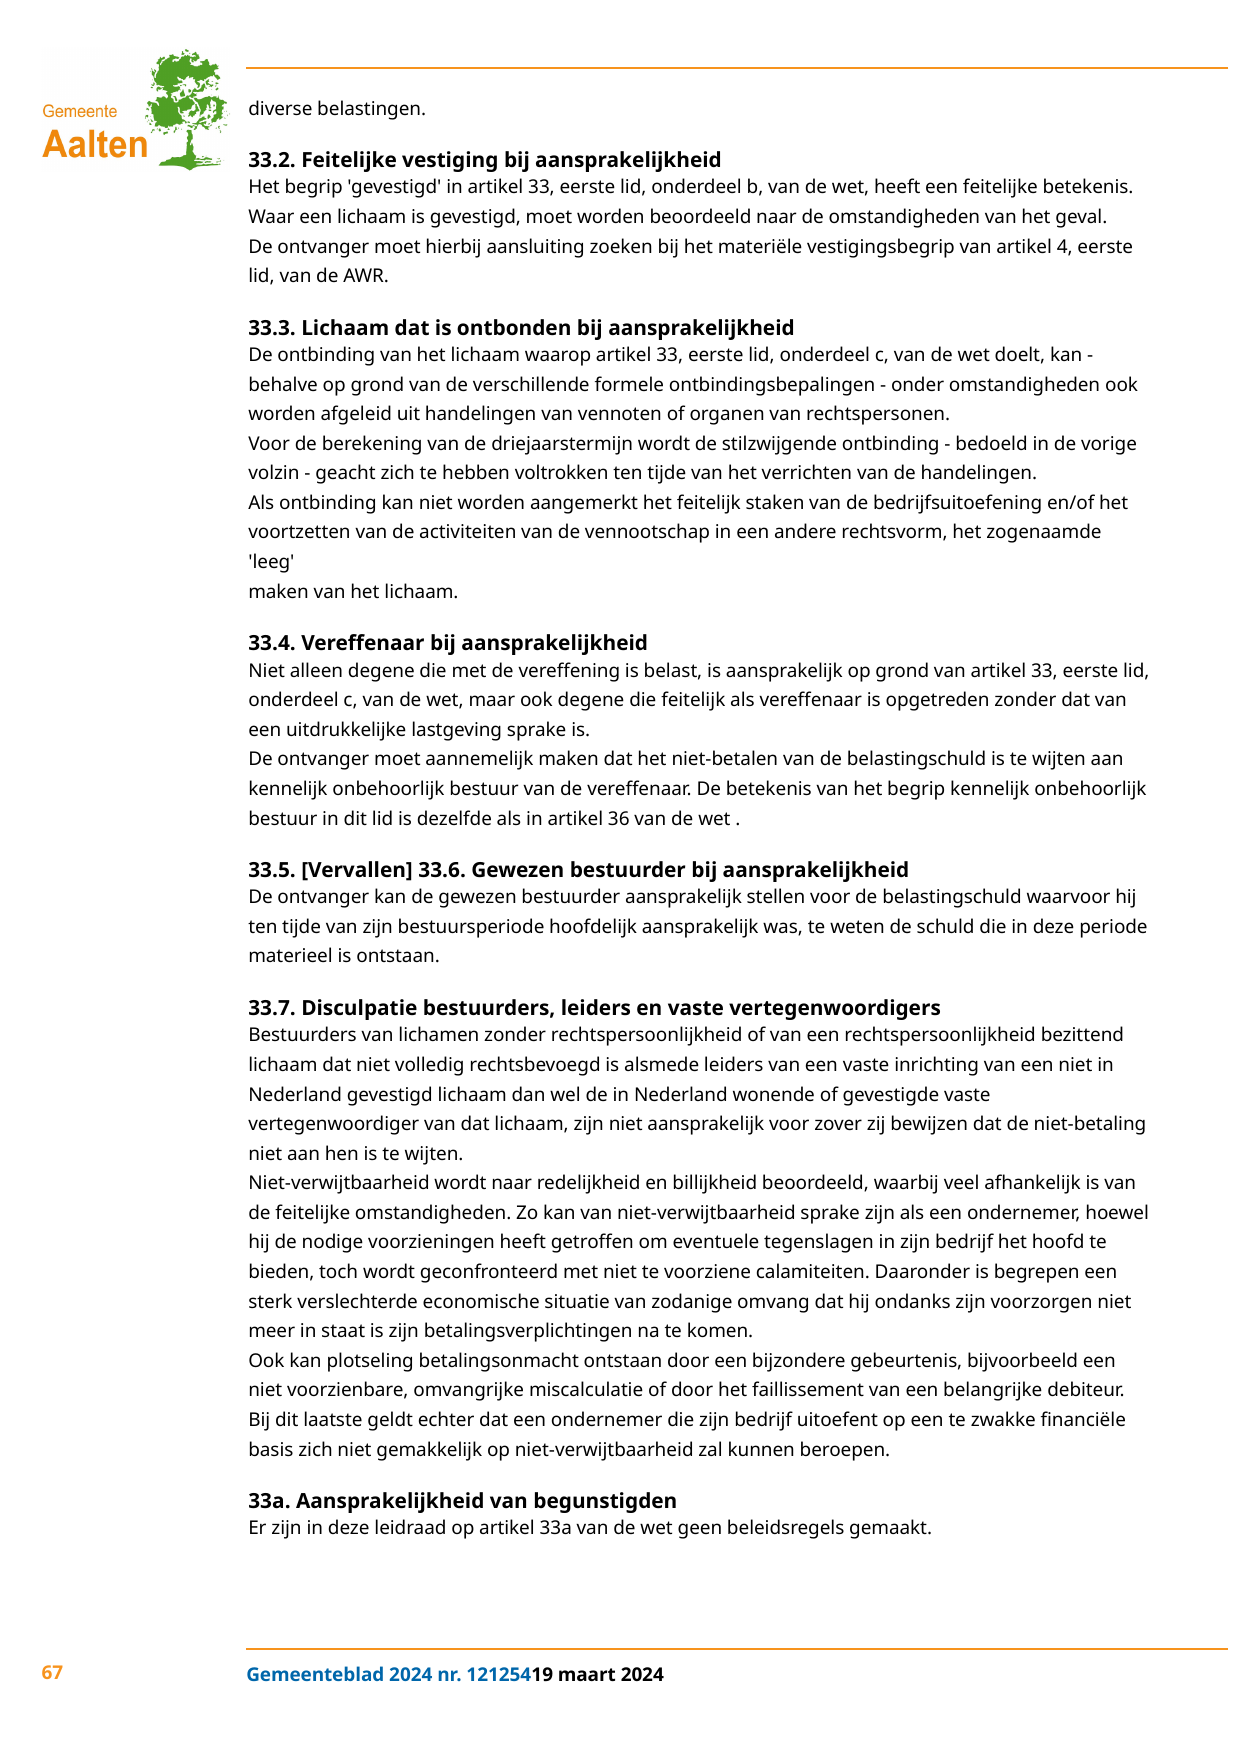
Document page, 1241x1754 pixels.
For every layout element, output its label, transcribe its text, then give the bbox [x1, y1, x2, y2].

text 33.7. Disculpatie bestuurders, leiders en vaste vertegenwoordigers [248, 993, 1152, 1022]
text maken van het lichaam. [248, 578, 1152, 604]
text diverse belastingen. [248, 95, 1152, 121]
text Ook kan plotseling betalingsonmacht ontstaan door een bijzondere gebeurtenis, bijvoorbeeld een niet voorzienbare, omvangrijke miscalculatie of door het faillissement van een belangrijke debiteur. Bij dit laatste geldt echter dat een ondernemer die zijn bedrijf uitoefent op een te zwakke financiële basis zich niet gemakkelijk op niet-verwijtbaarheid zal kunnen beroepen. [248, 1347, 1152, 1461]
text Het begrip 'gevestigd' in artikel 33, eerste lid, onderdeel b, van de wet, heeft een feitelijke betekenis. Waar een lichaam is gevestigd, moet worden beoordeeld naar de omstandigheden van het geval. [248, 174, 1152, 229]
text voortzetten van de activiteiten van de vennootschap in een andere rechtsvorm, het zogenaamde 'leeg' [248, 519, 1152, 574]
text Voor de berekening van de driejaarstermijn wordt de stilzwijgende ontbinding - bedoeld in de vorige volzin - geacht zich te hebben voltrokken ten tijde van het verrichten van de handelingen. [248, 430, 1152, 485]
text 33.2. Feitelijke vestiging bij aansprakelijkheid [248, 145, 1152, 174]
text Niet-verwijtbaarheid wordt naar redelijkheid en billijkheid beoordeeld, waarbij veel afhankelijk is van de feitelijke omstandigheden. Zo kan van niet-verwijtbaarheid sprake zijn als een ondernemer, hoewel hij de nodige voorzieningen heeft getroffen om eventuele tegenslagen in zijn bedrijf het hoofd te bieden, toch wordt geconfronteerd met niet te voorziene calamiteiten. Daaronder is begrepen een sterk verslechterde economische situatie van zodanige omvang dat hij ondanks zijn voorzorgen niet meer in staat is zijn betalingsverplichtingen na te komen. [248, 1169, 1152, 1343]
text 33.5. [Vervallen] 33.6. Gewezen bestuurder bij aansprakelijkheid [248, 855, 1152, 883]
text Bestuurders van lichamen zonder rechtspersoonlijkheid of van een rechtspersoonlijkheid bezittend lichaam dat niet volledig rechtsbevoegd is alsmede leiders van een vaste inrichting van een niet in Nederland gevestigd lichaam dan wel de in Nederland wonende of gevestigde vaste vertegenwoordiger van dat lichaam, zijn niet aansprakelijk voor zover zij bewijzen dat de niet-betaling niet aan hen is te wijten. [248, 1022, 1152, 1166]
text 33.4. Vereffenaar bij aansprakelijkheid [248, 628, 1152, 657]
picture [41, 47, 231, 172]
text De ontvanger moet aannemelijk maken dat het niet-betalen van de belastingschuld is te wijten aan kennelijk onbehoorlijk bestuur van de vereffenaar. De betekenis van het begrip kennelijk onbehoorlijk bestuur in dit lid is dezelfde als in artikel 36 van de wet . [248, 746, 1152, 830]
text onderdeel c, van de wet, maar ook degene die feitelijk als vereffenaar is opgetreden zonder dat van een uitdrukkelijke lastgeving sprake is. [248, 686, 1152, 742]
text Er zijn in deze leidraad op artikel 33a van de wet geen beleidsregels gemaakt. [248, 1514, 1152, 1540]
text De ontbinding van het lichaam waarop artikel 33, eerste lid, onderdeel c, van de wet doelt, kan - behalve op grond van de verschillende formele ontbindingsbepalingen - onder omstandigheden ook worden afgeleid uit handelingen van vennoten of organen van rechtspersonen. [248, 341, 1152, 426]
text Niet alleen degene die met de vereffening is belast, is aansprakelijk op grond van artikel 33, eerste lid, [248, 657, 1152, 682]
text 33a. Aansprakelijkheid van begunstigden [248, 1486, 1152, 1514]
text De ontvanger kan de gewezen bestuurder aansprakelijk stellen voor de belastingschuld waarvoor hij ten tijde van zijn bestuursperiode hoofdelijk aansprakelijk was, te weten de schuld die in deze periode materieel is ontstaan. [248, 883, 1152, 968]
text 33.3. Lichaam dat is ontbonden bij aansprakelijkheid [248, 313, 1152, 341]
text Als ontbinding kan niet worden aangemerkt het feitelijk staken van de bedrijfsuitoefening en/of het [248, 489, 1152, 515]
text De ontvanger moet hierbij aansluiting zoeken bij het materiële vestigingsbegrip van artikel 4, eerste lid, van de AWR. [248, 233, 1152, 288]
